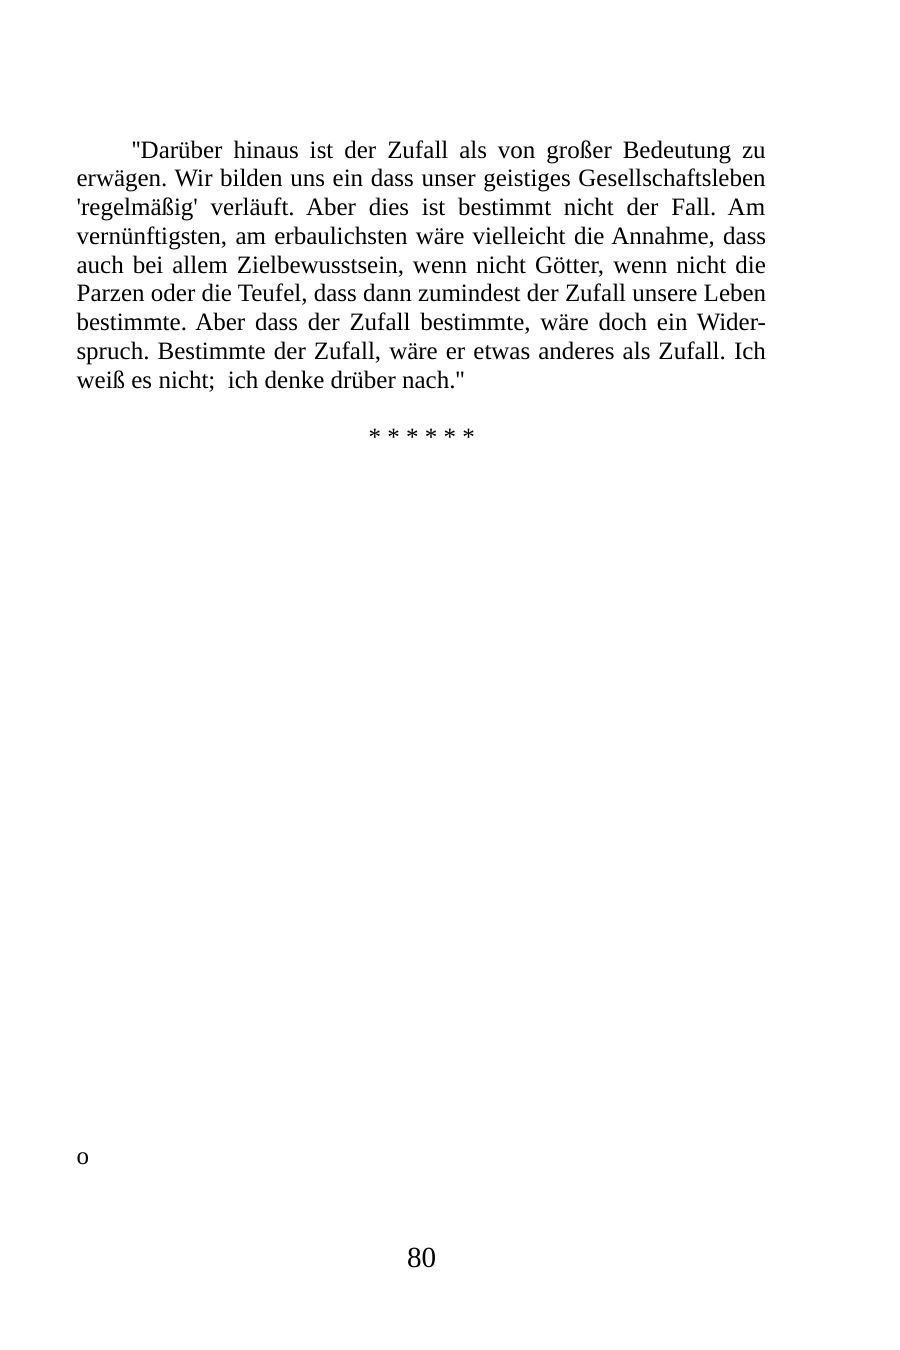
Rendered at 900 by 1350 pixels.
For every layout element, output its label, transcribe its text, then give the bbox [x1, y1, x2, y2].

text ''Darüber hinaus ist der Zufall als von großer Bedeutung zu erwägen. Wir bilden uns ein dass unser geistiges Gesellschaftsleben 'regelmäßig' verläuft. Aber dies ist bestimmt nicht der Fall. Am vernünftigsten, am erbaulichsten wäre vielleicht die Annahme, dass auch bei allem Zielbewusstsein, wenn nicht Götter, wenn nicht die Parzen oder die Teufel, dass dann zumindest der Zufall unsere Leben bestimmte. Aber dass der Zufall bestimmte, wäre doch ein Wider-spruch. Bestimmte der Zufall, wäre er etwas anderes als Zufall. Ich weiß es nicht; ich denke drüber nach.'' [76, 135, 766, 393]
text o [76, 1141, 766, 1170]
text * * * * * * [76, 422, 766, 451]
